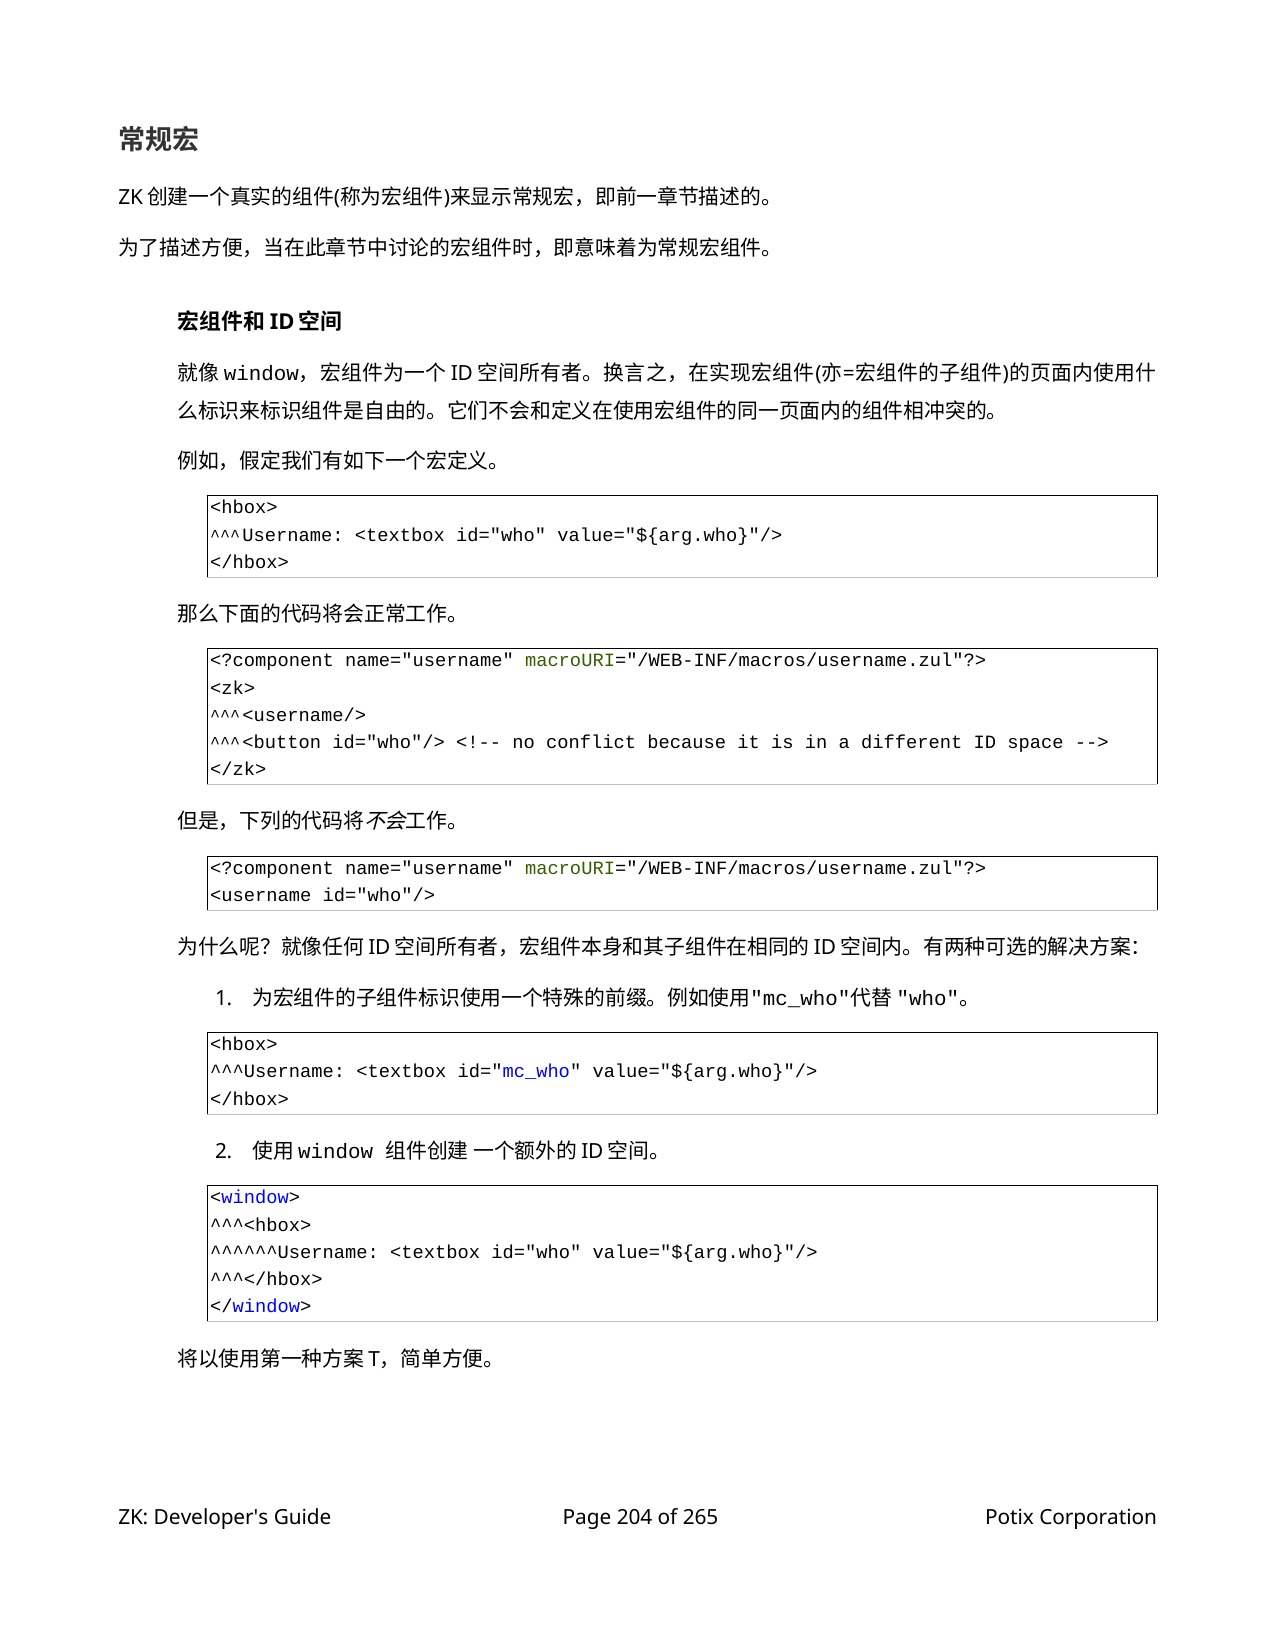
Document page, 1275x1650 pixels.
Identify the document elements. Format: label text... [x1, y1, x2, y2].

text 例如，假定我们有如下一个宏定义。 [177, 445, 1157, 475]
text </hbox> [208, 1087, 1157, 1114]
list 使用window 组件创建 一个额外的ID空间。 [215, 1134, 1157, 1165]
list 为宏组件的子组件标识使用一个特殊的前缀。例如使用"mc_who"代替 "who"。 [215, 981, 1157, 1012]
text 那么下面的代码将会正常工作。 [177, 598, 1157, 628]
text <?component name="username" macroURI="/WEB-INF/macros/username.zul"?> [208, 649, 1157, 673]
text <hbox> [208, 1033, 1157, 1056]
text ZK创建一个真实的组件(称为宏组件)来显示常规宏，即前一章节描述的。 [118, 181, 1157, 211]
text 为了描述方便，当在此章节中讨论的宏组件时，即意味着为常规宏组件。 [118, 231, 1157, 261]
text ^^^^^^ Username: <textbox id="who" value="${arg.who}"/> [208, 1240, 1157, 1264]
text 但是，下列的代码将不会工作。 [177, 805, 1157, 835]
text </zk> [208, 757, 1157, 784]
text <window> [208, 1186, 1157, 1209]
subtitle 宏组件和ID空间 [177, 304, 1157, 336]
text <username id="who"/> [208, 883, 1157, 910]
text 将以使用第一种方案T，简单方便。 [177, 1342, 1157, 1372]
text ^^^Username: <textbox id="mc_who" value="${arg.who}"/> [208, 1059, 1157, 1084]
text 为什么呢？就像任何ID空间所有者，宏组件本身和其子组件在相同的ID空间内。有两种可选的解决方案： [177, 931, 1157, 961]
subtitle 常规宏 [118, 118, 1157, 157]
text <?component name="username" macroURI="/WEB-INF/macros/username.zul"?> [208, 857, 1157, 880]
text </window> [208, 1294, 1157, 1321]
text 就像window，宏组件为一个ID空间所有者。换言之，在实现宏组件(亦=宏组件的子组件)的页面内使用什么标识来标识组件是自由的。它们不会和定义在使用宏组件的同一页面内的组件相冲突的。 [177, 356, 1157, 424]
text ^^^<hbox> [208, 1212, 1157, 1237]
text ^^^ Username: <textbox id="who" value="${arg.who}"/> [208, 523, 1157, 547]
text ^^^</hbox> [208, 1267, 1157, 1291]
text ^^^ <button id="who"/> <!-- no conflict because it is in a different ID space --> [208, 730, 1157, 754]
text <zk> [208, 676, 1157, 700]
text </hbox> [208, 550, 1157, 577]
text ^^^ <username/> [208, 703, 1157, 727]
text <hbox> [208, 496, 1157, 520]
